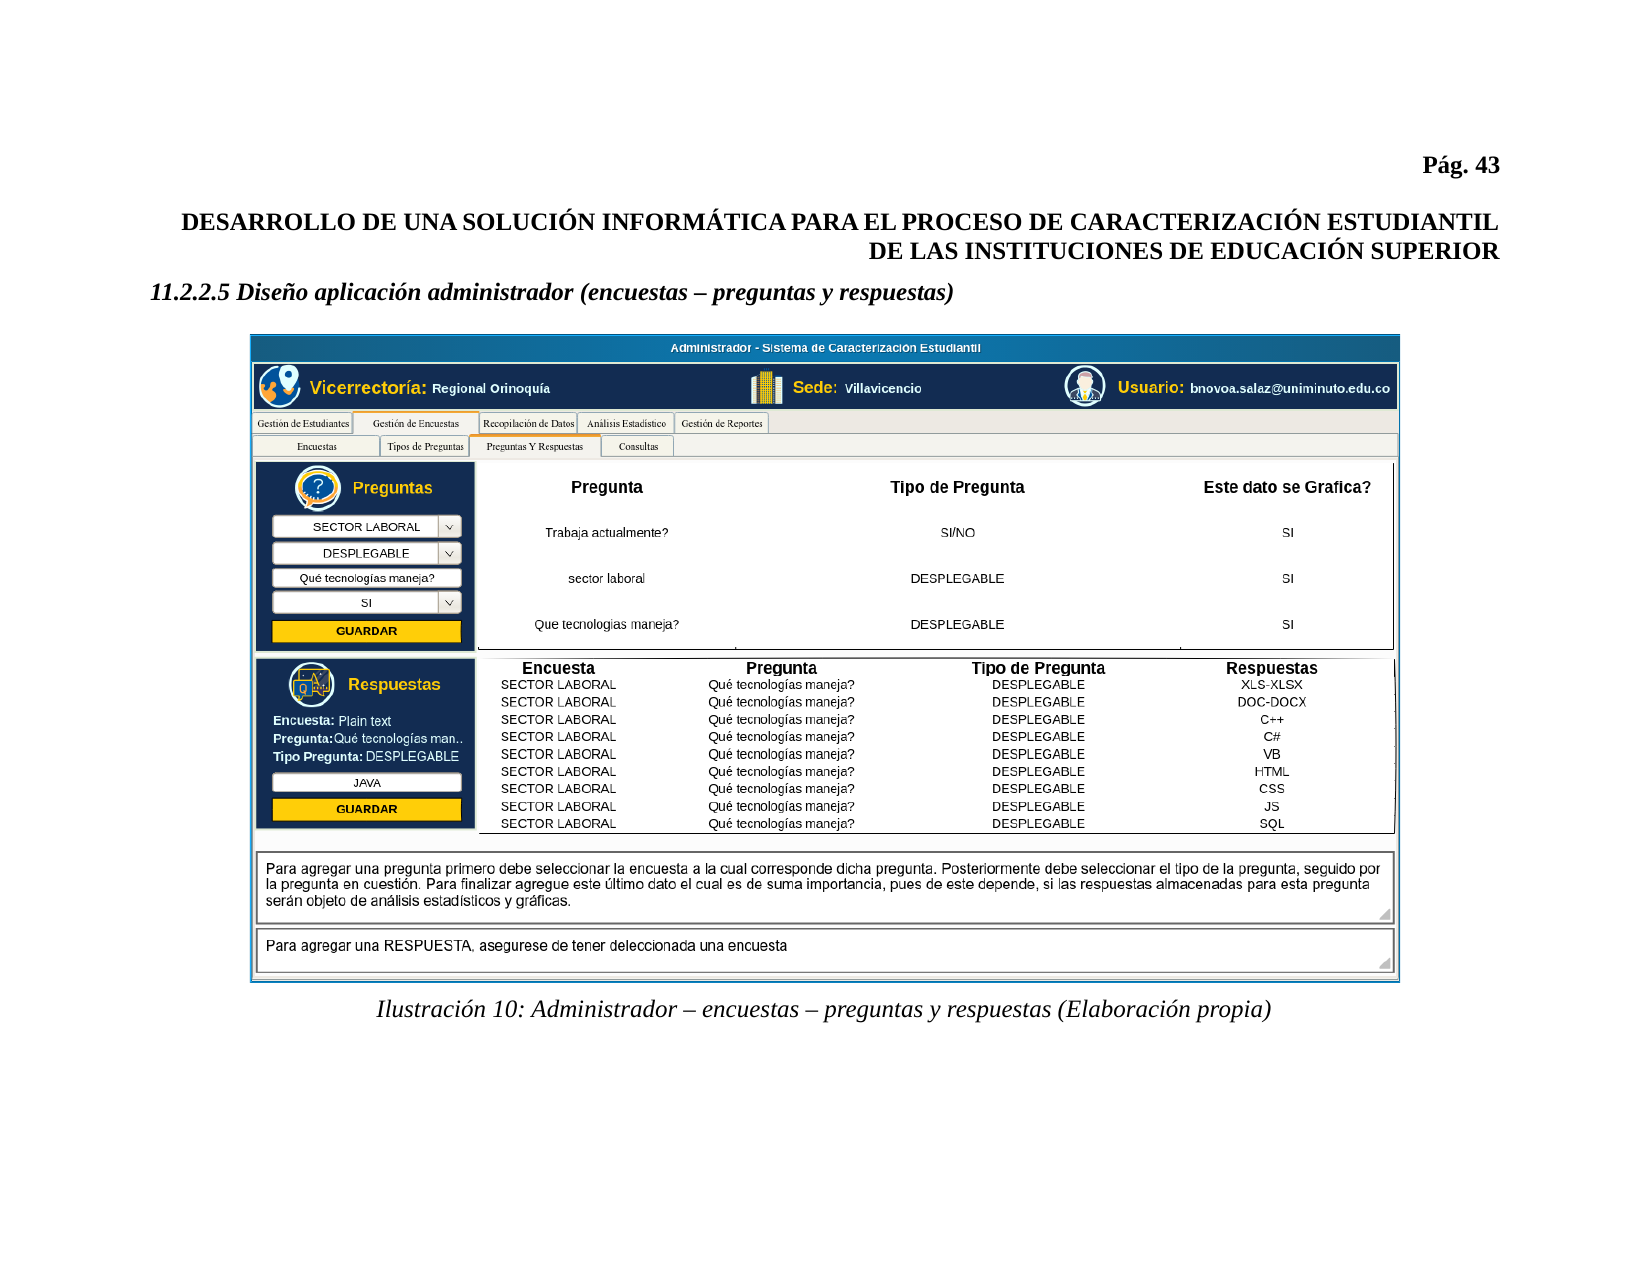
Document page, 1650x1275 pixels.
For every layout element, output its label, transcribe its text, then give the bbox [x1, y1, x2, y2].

picture [695, 345, 702, 351]
text Ilustración 10: Administrador – encuestas – preguntas y respuestas (Elaboración propia) [250, 994, 1400, 1023]
picture [249, 334, 1401, 983]
picture [816, 345, 824, 351]
subtitle 11.2.2.5 Diseño aplicación administrador (encuestas – preguntas y respuestas) [150, 277, 1500, 306]
picture [951, 345, 965, 351]
